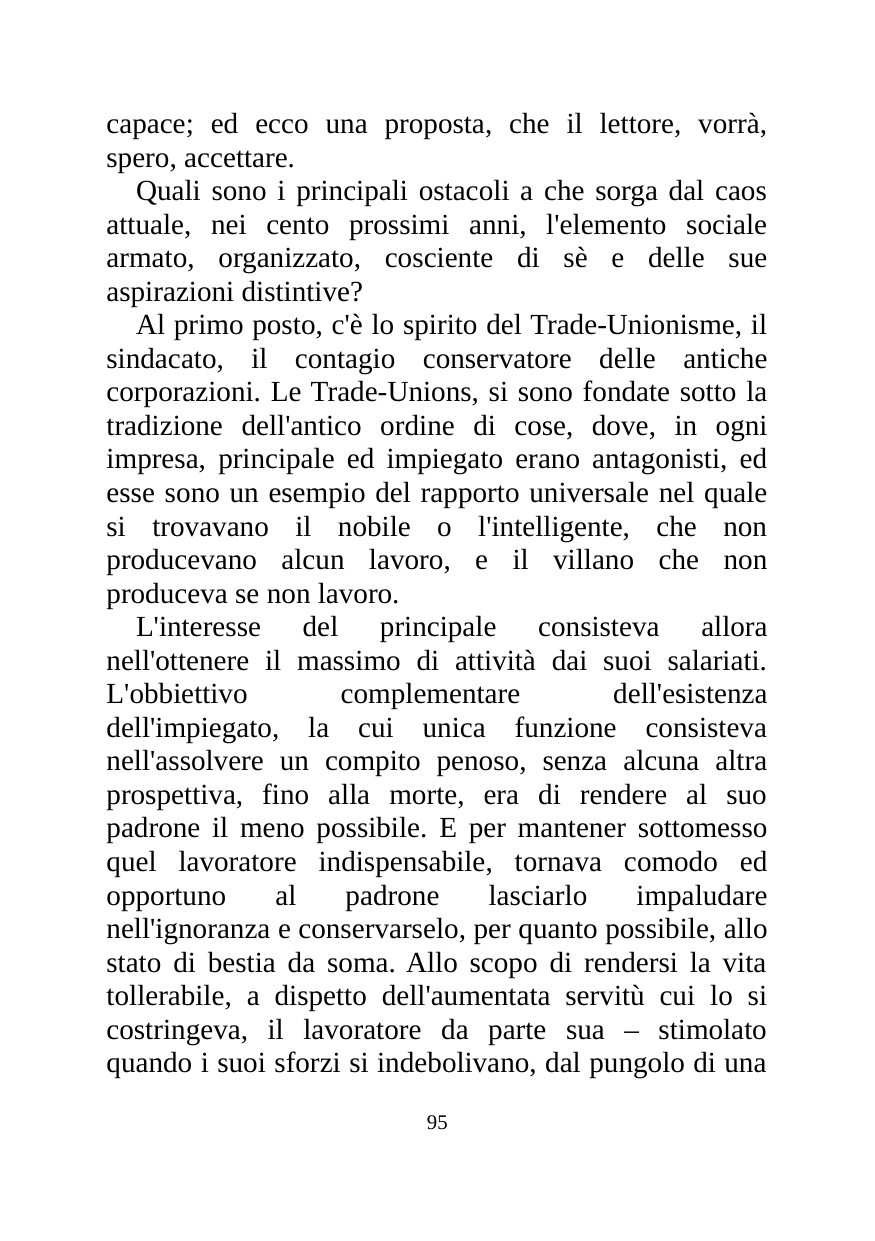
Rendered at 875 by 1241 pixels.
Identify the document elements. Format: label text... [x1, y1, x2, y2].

text capace; ed ecco una proposta, che il lettore, vorrà, spero, accettare. [106, 106, 768, 173]
text Quali sono i principali ostacoli a che sorga dal caos attuale, nei cento prossimi anni, l'elemento sociale armato, organizzato, cosciente di sè e delle sue aspirazioni distintive? [106, 173, 768, 307]
text L'interesse del principale consisteva allora nell'ottenere il massimo di attività dai suoi salariati. L'obbiettivo complementare dell'esistenza dell'impiegato, la cui unica funzione consisteva nell'assolvere un compito penoso, senza alcuna altra prospettiva, fino alla morte, era di rendere al suo padrone il meno possibile. E per mantener sottomesso quel lavoratore indispensabile, tornava comodo ed opportuno al padrone lasciarlo impaludare nell'ignoranza e conservarselo, per quanto possibile, allo stato di bestia da soma. Allo scopo di rendersi la vita tollerabile, a dispetto dell'aumentata servitù cui lo si costringeva, il lavoratore da parte sua – stimolato quando i suoi sforzi si indebolivano, dal pungolo di una [106, 609, 768, 1079]
text Al primo posto, c'è lo spirito del Trade-Unionisme, il sindacato, il contagio conservatore delle antiche corporazioni. Le Trade-Unions, si sono fondate sotto la tradizione dell'antico ordine di cose, dove, in ogni impresa, principale ed impiegato erano antagonisti, ed esse sono un esempio del rapporto universale nel quale si trovavano il nobile o l'intelligente, che non producevano alcun lavoro, e il villano che non produceva se non lavoro. [106, 307, 768, 609]
